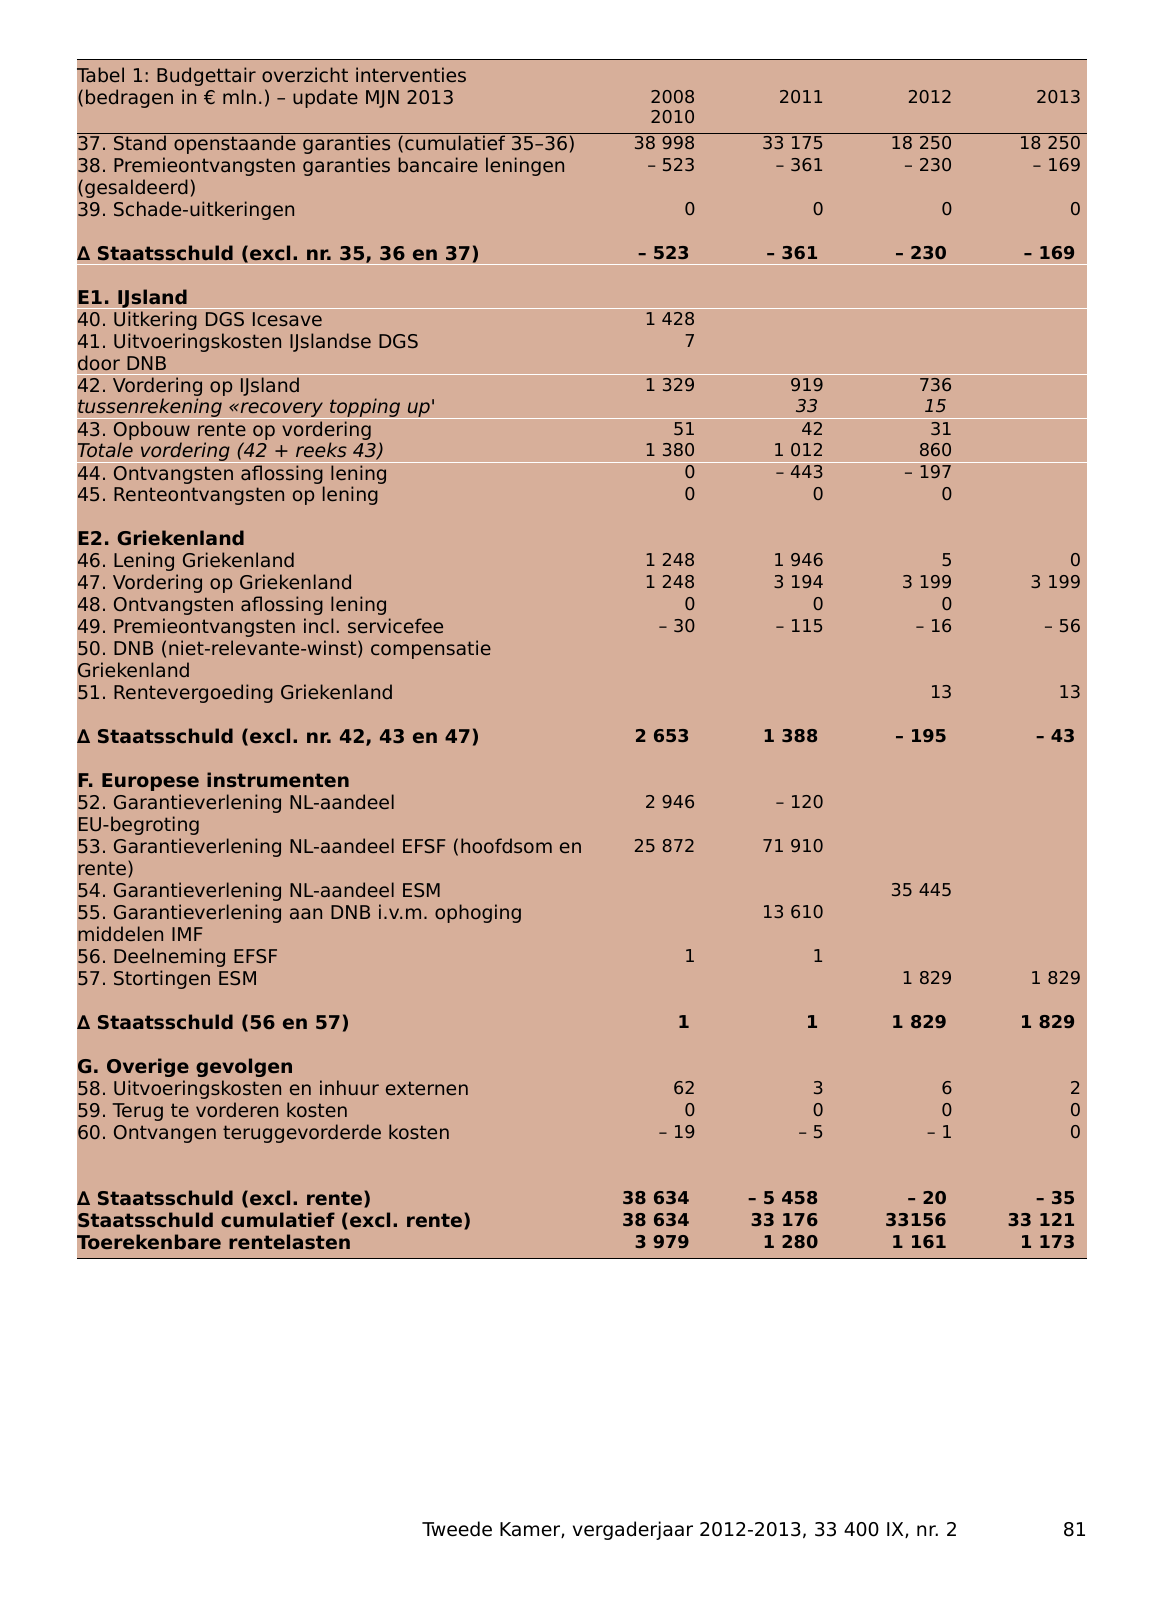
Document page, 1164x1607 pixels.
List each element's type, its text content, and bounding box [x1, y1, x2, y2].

table_cell [701, 682, 829, 704]
table_cell [701, 221, 829, 243]
table_cell [830, 748, 958, 770]
table_cell 48. Ontvangsten aflossing lening [77, 594, 588, 616]
table_cell [77, 990, 588, 1012]
table_cell [589, 221, 701, 243]
table_cell [701, 968, 829, 990]
table_cell – 5 [701, 1122, 829, 1144]
table_cell – 43 [958, 726, 1087, 748]
table_cell 60. Ontvangen teruggevorderde kosten [77, 1122, 588, 1144]
table_cell 35 445 [830, 880, 958, 902]
table_cell E2. Griekenland [77, 528, 588, 550]
table_cell 33 176 [701, 1210, 829, 1232]
table_cell 31 [830, 419, 958, 440]
table_cell – 1 [830, 1122, 958, 1144]
table_cell [701, 309, 829, 331]
table_cell 0 [589, 594, 701, 616]
table_cell – 56 [958, 616, 1087, 638]
table_cell [589, 902, 701, 946]
table_cell 59. Terug te vorderen kosten [77, 1100, 588, 1122]
table_cell [830, 792, 958, 836]
table_cell [77, 506, 588, 528]
table_cell 860 [830, 440, 958, 462]
table_cell [830, 331, 958, 374]
table_cell – 361 [701, 155, 829, 199]
table_cell [701, 704, 829, 726]
table_cell [77, 748, 588, 770]
table_cell [830, 1144, 958, 1166]
table_cell 1 829 [830, 1012, 958, 1034]
table_cell [958, 528, 1087, 550]
table_cell 0 [701, 484, 829, 506]
table_cell [77, 1144, 588, 1166]
table_cell [701, 1056, 829, 1078]
table_cell – 115 [701, 616, 829, 638]
table_cell 45. Renteontvangsten op lening [77, 484, 588, 506]
table_cell [958, 594, 1087, 616]
table_cell 2012 [830, 87, 958, 133]
table_cell 0 [958, 550, 1087, 572]
table_cell [830, 309, 958, 331]
table_cell – 169 [958, 243, 1087, 264]
table_cell [77, 704, 588, 726]
table_cell F. Europese instrumenten [77, 770, 588, 792]
table_cell ∆ Staatsschuld (excl. nr. 42, 43 en 47) [77, 726, 588, 748]
table_cell [589, 506, 701, 528]
table_cell 55. Garantieverlening aan DNB i.v.m. ophoging middelen IMF [77, 902, 588, 946]
table_cell [589, 265, 701, 287]
table_cell 1 [701, 1012, 829, 1034]
table_cell – 443 [701, 463, 829, 484]
table_cell – 35 [958, 1188, 1087, 1210]
table_cell [77, 1166, 588, 1188]
table_cell 33 175 [701, 134, 829, 155]
table_cell [589, 1144, 701, 1166]
table_cell 2 946 [589, 792, 701, 836]
table_header Tabel 1: Budgettair overzicht interventies [77, 60, 1087, 87]
table_cell [77, 1034, 588, 1056]
table_cell [958, 902, 1087, 946]
table_cell [589, 396, 701, 418]
table_cell 0 [589, 463, 701, 484]
table_cell [830, 528, 958, 550]
table_cell – 523 [589, 155, 701, 199]
table_cell [830, 221, 958, 243]
table_cell 919 [701, 375, 829, 396]
table_cell 0 [589, 484, 701, 506]
table_cell [958, 463, 1087, 484]
table_cell 6 [830, 1078, 958, 1100]
table_cell 1 380 [589, 440, 701, 462]
table_cell 0 [830, 594, 958, 616]
table_cell ∆ Staatsschuld (excl. rente) [77, 1188, 588, 1210]
table_cell [589, 704, 701, 726]
table_cell 1 248 [589, 572, 701, 594]
table_cell Toerekenbare rentelasten [77, 1232, 588, 1258]
table_cell 3 194 [701, 572, 829, 594]
table_cell – 230 [830, 243, 958, 264]
table_cell [589, 990, 701, 1012]
table_cell 3 979 [589, 1232, 701, 1258]
table_cell [958, 836, 1087, 880]
table_cell G. Overige gevolgen [77, 1056, 588, 1078]
table_cell 1 388 [701, 726, 829, 748]
table_cell [589, 638, 701, 682]
table_cell tussenrekening «recovery topping up' [77, 396, 588, 418]
table_cell 39. Schade-uitkeringen [77, 199, 588, 221]
table_cell 1 428 [589, 309, 701, 331]
table_cell [958, 880, 1087, 902]
table_cell – 230 [830, 155, 958, 199]
table_cell [958, 331, 1087, 374]
table_cell – 169 [958, 155, 1087, 199]
table_cell 25 872 [589, 836, 701, 880]
table_cell [830, 1056, 958, 1078]
table_cell [958, 748, 1087, 770]
table_cell [830, 836, 958, 880]
table_cell [701, 528, 829, 550]
table_cell 13 [830, 682, 958, 704]
table_cell 0 [958, 199, 1087, 221]
table_cell 1 248 [589, 550, 701, 572]
table_cell [830, 287, 958, 308]
table_cell 1 [589, 946, 701, 968]
table_cell [958, 1056, 1087, 1078]
table_cell [701, 770, 829, 792]
table_cell – 19 [589, 1122, 701, 1144]
table_cell [701, 331, 829, 374]
table_cell 71 910 [701, 836, 829, 880]
table_cell [589, 287, 701, 308]
table_cell 33 121 [958, 1210, 1087, 1232]
table_cell [958, 792, 1087, 836]
table_cell 2013 [958, 87, 1087, 133]
table_cell 47. Vordering op Griekenland [77, 572, 588, 594]
table_cell [701, 990, 829, 1012]
table_cell 0 [830, 484, 958, 506]
table_cell – 30 [589, 616, 701, 638]
table_cell 1 829 [958, 968, 1087, 990]
table_cell – 523 [589, 243, 701, 264]
table_cell – 361 [701, 243, 829, 264]
table_cell [958, 1166, 1087, 1188]
table_cell [701, 1144, 829, 1166]
table_cell [830, 990, 958, 1012]
table_cell [830, 902, 958, 946]
table_cell 53. Garantieverlening NL-aandeel EFSF (hoofdsom en rente) [77, 836, 588, 880]
table_cell [958, 419, 1087, 440]
table_cell 3 199 [958, 572, 1087, 594]
table_cell 1 173 [958, 1232, 1087, 1258]
table_cell 56. Deelneming EFSF [77, 946, 588, 968]
table_cell 1 329 [589, 375, 701, 396]
table_cell [589, 968, 701, 990]
table_cell 15 [830, 396, 958, 418]
table_cell [589, 1166, 701, 1188]
table_cell 0 [589, 1100, 701, 1122]
table_cell [958, 638, 1087, 682]
table_cell [958, 946, 1087, 968]
table_cell [958, 770, 1087, 792]
table_cell 58. Uitvoeringskosten en inhuur externen [77, 1078, 588, 1100]
table_cell 49. Premieontvangsten incl. servicefee [77, 616, 588, 638]
table_cell 1 946 [701, 550, 829, 572]
table_cell 51. Rentevergoeding Griekenland [77, 682, 588, 704]
table_cell [701, 748, 829, 770]
table_cell – 195 [830, 726, 958, 748]
table_cell [830, 1166, 958, 1188]
table_cell 13 [958, 682, 1087, 704]
table_cell [958, 506, 1087, 528]
table_cell 736 [830, 375, 958, 396]
table_cell 2008 2010 [589, 87, 701, 133]
table_cell – 5 458 [701, 1188, 829, 1210]
table_cell [958, 704, 1087, 726]
table_cell [701, 506, 829, 528]
table_cell 0 [701, 1100, 829, 1122]
table_cell [701, 880, 829, 902]
table_cell 0 [830, 199, 958, 221]
table_cell Totale vordering (42 + reeks 43) [77, 440, 588, 462]
table_cell 33 [701, 396, 829, 418]
table_cell 18 250 [958, 134, 1087, 155]
table_cell [958, 375, 1087, 396]
table_cell [830, 704, 958, 726]
table_cell [701, 265, 829, 287]
table_cell ∆ Staatsschuld (excl. nr. 35, 36 en 37) [77, 243, 588, 264]
table_cell – 197 [830, 463, 958, 484]
table_cell 50. DNB (niet-relevante-winst) compensatie Griekenland [77, 638, 588, 682]
table_cell [958, 221, 1087, 243]
table_cell [589, 528, 701, 550]
table_cell 2011 [701, 87, 829, 133]
table_cell 38 634 [589, 1188, 701, 1210]
table_cell [958, 1144, 1087, 1166]
table_cell (bedragen in € mln.) – update MJN 2013 [77, 87, 588, 133]
table_cell 62 [589, 1078, 701, 1100]
table_cell [589, 748, 701, 770]
table_cell E1. IJsland [77, 287, 588, 308]
table_cell 1 [701, 946, 829, 968]
table_cell [701, 638, 829, 682]
table_cell [958, 1034, 1087, 1056]
table_cell 54. Garantieverlening NL-aandeel ESM [77, 880, 588, 902]
table_cell [830, 1034, 958, 1056]
table_cell [589, 880, 701, 902]
table_cell – 20 [830, 1188, 958, 1210]
table_cell 13 610 [701, 902, 829, 946]
table_cell [830, 770, 958, 792]
table_cell 1 161 [830, 1232, 958, 1258]
table_cell 0 [701, 199, 829, 221]
table_cell [958, 265, 1087, 287]
table_cell 0 [589, 199, 701, 221]
table_cell [958, 396, 1087, 418]
table_cell [701, 1166, 829, 1188]
table_cell 1 829 [958, 1012, 1087, 1034]
table_cell [958, 309, 1087, 331]
table_cell 1 012 [701, 440, 829, 462]
table_cell [701, 287, 829, 308]
table_cell 40. Uitkering DGS Icesave [77, 309, 588, 331]
table_cell 44. Ontvangsten aflossing lening [77, 463, 588, 484]
table_cell 38 634 [589, 1210, 701, 1232]
table_cell 18 250 [830, 134, 958, 155]
table_cell [77, 221, 588, 243]
table_cell 2 [958, 1078, 1087, 1100]
table_cell 5 [830, 550, 958, 572]
table_cell [958, 287, 1087, 308]
table_cell 33156 [830, 1210, 958, 1232]
table_cell 0 [830, 1100, 958, 1122]
table_cell 57. Stortingen ESM [77, 968, 588, 990]
table_cell [589, 682, 701, 704]
table_cell [830, 946, 958, 968]
table_cell 43. Opbouw rente op vordering [77, 419, 588, 440]
table_cell [830, 506, 958, 528]
table_cell [589, 1056, 701, 1078]
table_cell [701, 1034, 829, 1056]
table_cell – 16 [830, 616, 958, 638]
table_cell 7 [589, 331, 701, 374]
table_cell 38. Premieontvangsten garanties bancaire leningen (gesaldeerd) [77, 155, 588, 199]
table_cell 46. Lening Griekenland [77, 550, 588, 572]
table_cell 1 829 [830, 968, 958, 990]
table_cell 0 [958, 1100, 1087, 1122]
table_cell 52. Garantieverlening NL-aandeel EU-begroting [77, 792, 588, 836]
table_cell 0 [701, 594, 829, 616]
table_cell 37. Stand openstaande garanties (cumulatief 35–36) [77, 134, 588, 155]
table_cell [830, 265, 958, 287]
table_cell [830, 638, 958, 682]
table_cell 42 [701, 419, 829, 440]
table_cell [958, 990, 1087, 1012]
table_cell 1 280 [701, 1232, 829, 1258]
table_cell 1 [589, 1012, 701, 1034]
table_cell 38 998 [589, 134, 701, 155]
table_cell 0 [958, 1122, 1087, 1144]
table_cell ∆ Staatsschuld (56 en 57) [77, 1012, 588, 1034]
table_cell 41. Uitvoeringskosten IJslandse DGS door DNB [77, 331, 588, 374]
table_cell [589, 770, 701, 792]
table_cell – 120 [701, 792, 829, 836]
table_cell 51 [589, 419, 701, 440]
table_cell 3 199 [830, 572, 958, 594]
table_cell Staatsschuld cumulatief (excl. rente) [77, 1210, 588, 1232]
table_cell [589, 1034, 701, 1056]
table_cell 42. Vordering op IJsland [77, 375, 588, 396]
table_cell [77, 265, 588, 287]
table_cell 3 [701, 1078, 829, 1100]
table_cell [958, 440, 1087, 462]
table_cell 2 653 [589, 726, 701, 748]
